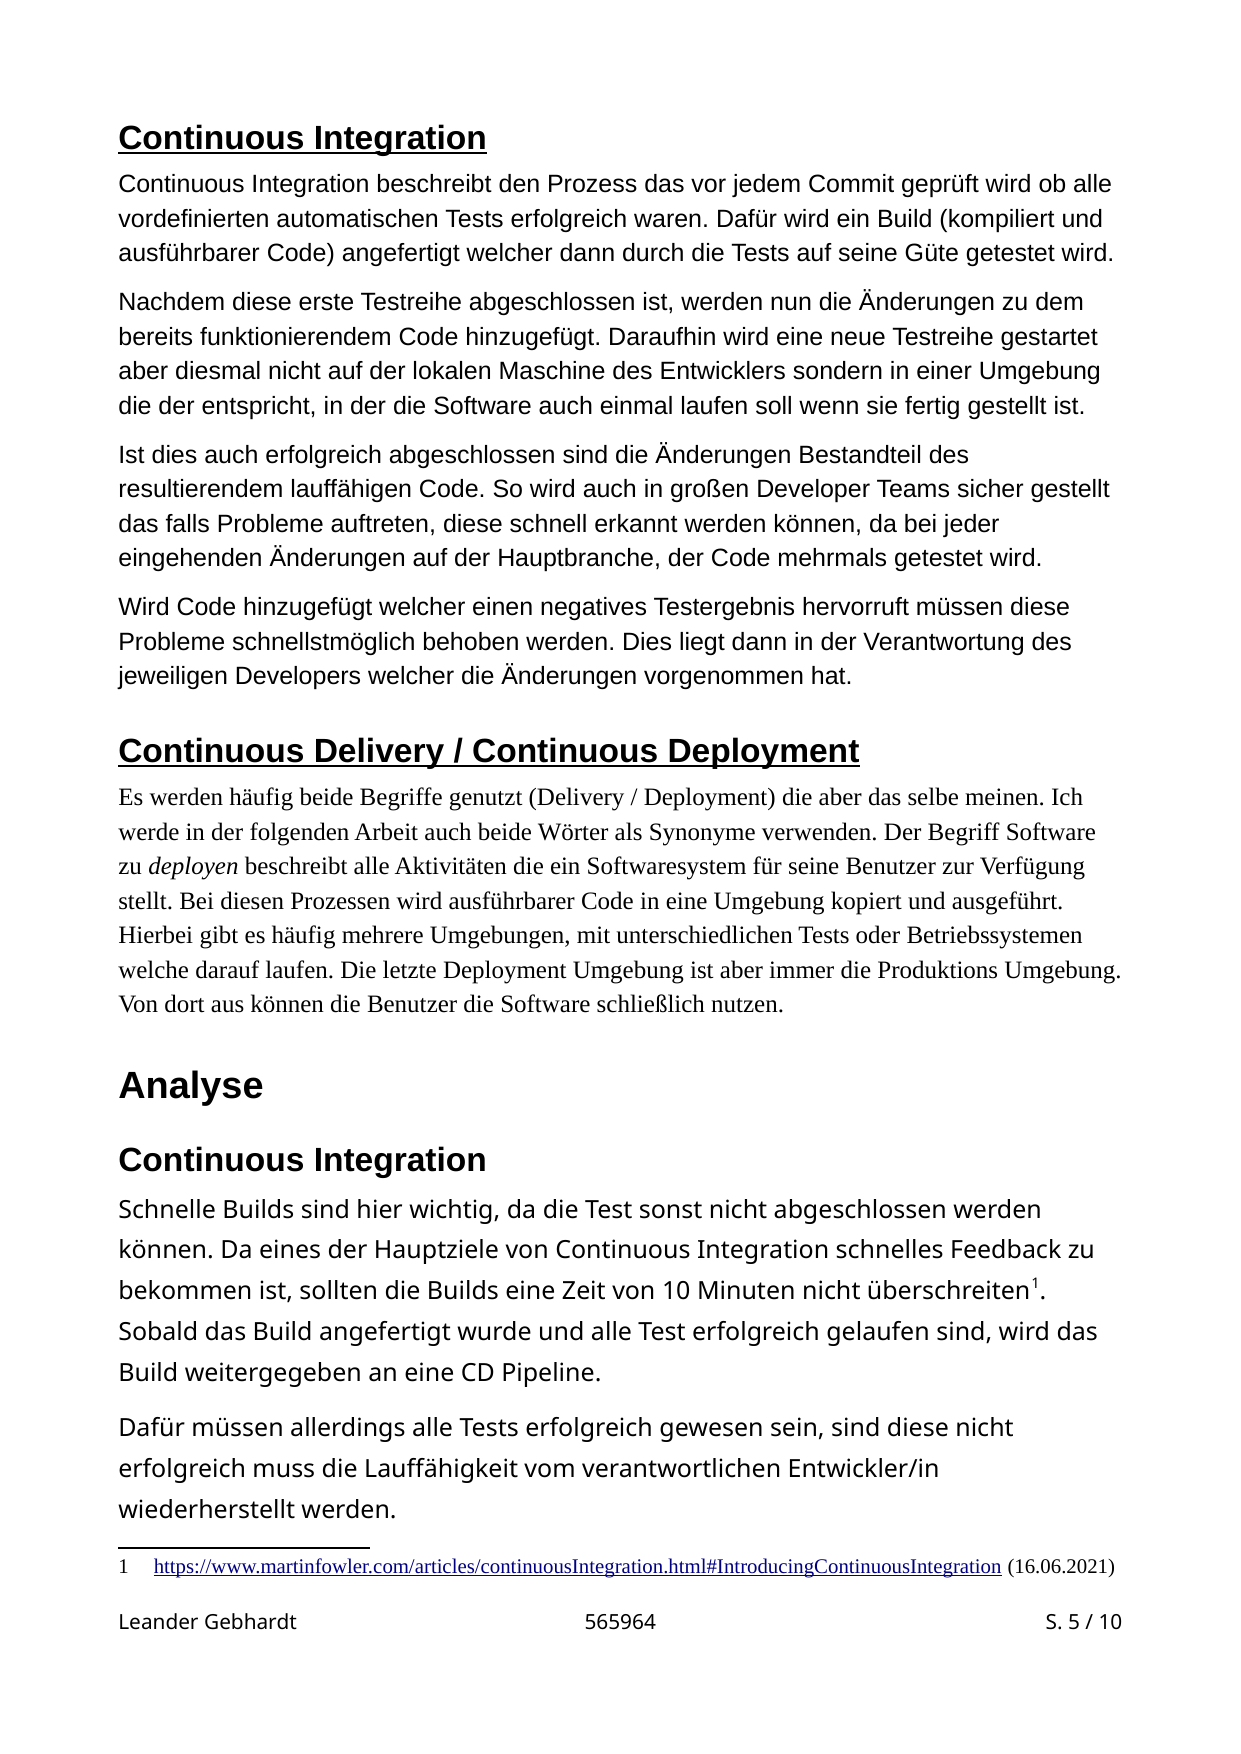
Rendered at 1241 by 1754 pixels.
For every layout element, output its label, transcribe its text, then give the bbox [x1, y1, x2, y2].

text Ist dies auch erfolgreich abgeschlossen sind die Änderungen Bestandteil des resultierendem lauffähigen Code. So wird auch in großen Developer Teams sicher gestellt das falls Probleme auftreten, diese schnell erkannt werden können, da bei jeder eingehenden Änderungen auf der Hauptbranche, der Code mehrmals getestet wird. [118, 440, 1122, 572]
text Nachdem diese erste Testreihe abgeschlossen ist, werden nun die Änderungen zu dem bereits funktionierendem Code hinzugefügt. Daraufhin wird eine neue Testreihe gestartet aber diesmal nicht auf der lokalen Maschine des Entwicklers sondern in einer Umgebung die der entspricht, in der die Software auch einmal laufen soll wenn sie fertig gestellt ist. [118, 287, 1122, 419]
text Es werden häufig beide Begriffe genutzt (Delivery / Deployment) die aber das selbe meinen. Ich werde in der folgenden Arbeit auch beide Wörter als Synonyme verwenden. Der Begriff Software zu deployen beschreibt alle Aktivitäten die ein Softwaresystem für seine Benutzer zur Verfügung stellt. Bei diesen Prozessen wird ausführbarer Code in eine Umgebung kopiert und ausgeführt. Hierbei gibt es häufig mehrere Umgebungen, mit unterschiedlichen Tests oder Betriebssystemen welche darauf laufen. Die letzte Deployment Umgebung ist aber immer die Produktions Umgebung. Von dort aus können die Benutzer die Software schließlich nutzen. [118, 782, 1122, 1018]
text Dafür müssen allerdings alle Tests erfolgreich gewesen sein, sind diese nicht erfolgreich muss die Lauffähigkeit vom verantwortlichen Entwickler/in wiederherstellt werden. [118, 1410, 1122, 1526]
subtitle Continuous Delivery / Continuous Deployment [118, 731, 1122, 770]
subtitle Continuous Integration [118, 118, 1122, 157]
subtitle Analyse [118, 1063, 1122, 1107]
text Continuous Integration beschreibt den Prozess das vor jedem Commit geprüft wird ob alle vordefinierten automatischen Tests erfolgreich waren. Dafür wird ein Build (kompiliert und ausführbarer Code) angefertigt welcher dann durch die Tests auf seine Güte getestet wird. [118, 169, 1122, 267]
text Wird Code hinzugefügt welcher einen negatives Testergebnis hervorruft müssen diese Probleme schnellstmöglich behoben werden. Dies liegt dann in der Verantwortung des jeweiligen Developers welcher die Änderungen vorgenommen hat. [118, 592, 1122, 690]
text Schnelle Builds sind hier wichtig, da die Test sonst nicht abgeschlossen werden können. Da eines der Hauptziele von Continuous Integration schnelles Feedback zu bekommen ist, sollten die Builds eine Zeit von 10 Minuten nicht überschreiten. Sobald das Build angefertigt wurde und alle Test erfolgreich gelaufen sind, wird das Build weitergegeben an eine CD Pipeline. [118, 1191, 1122, 1389]
text https://www.martinfowler.com/articles/continuousIntegration.html#IntroducingContinuousIntegration (16.06.2021) [118, 1554, 1122, 1578]
subtitle Continuous Integration [118, 1140, 1122, 1179]
